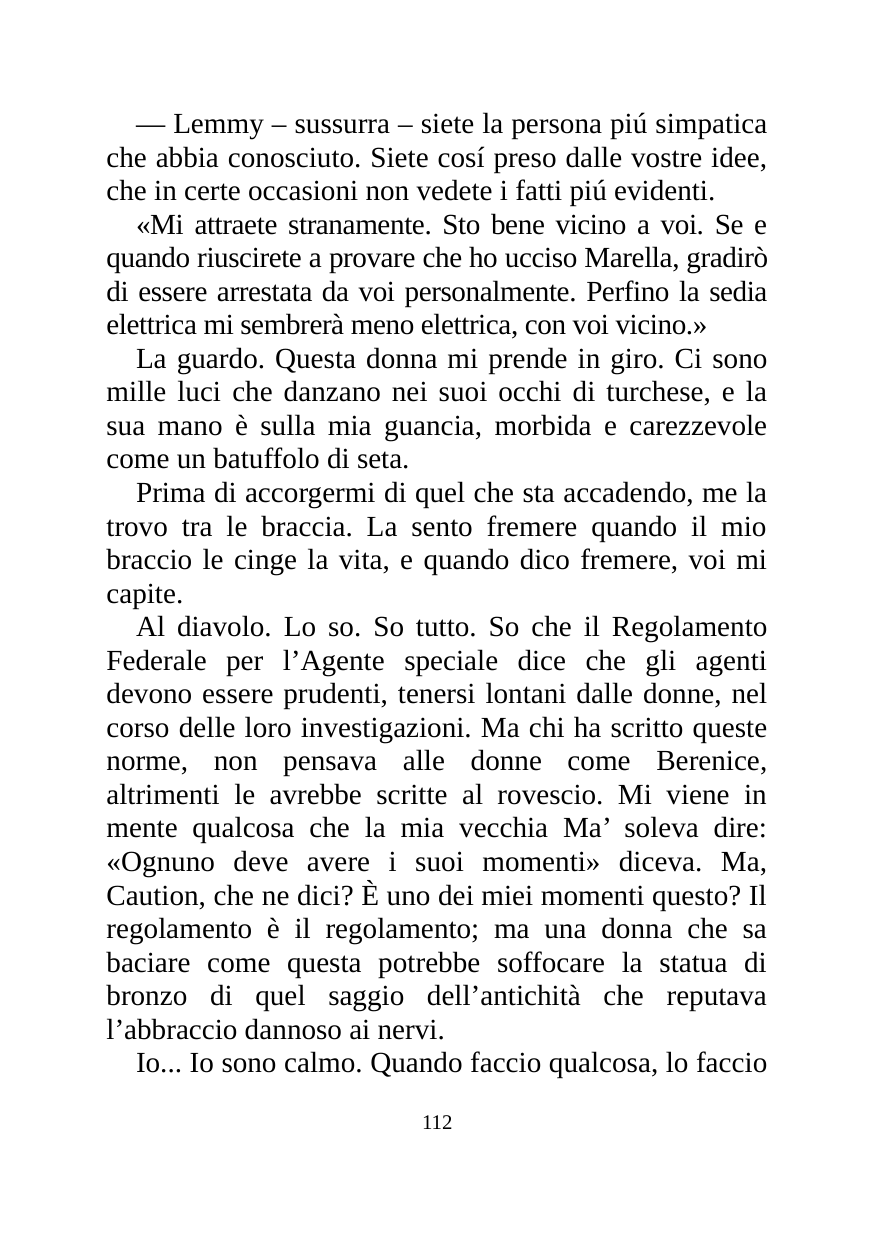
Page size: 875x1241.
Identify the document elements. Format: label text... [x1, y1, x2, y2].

text La guardo. Questa donna mi prende in giro. Ci sono mille luci che danzano nei suoi occhi di turchese, e la sua mano è sulla mia guancia, morbida e carezzevole come un batuffolo di seta. [106, 341, 768, 475]
text Al diavolo. Lo so. So tutto. So che il Regolamento Federale per l’Agente speciale dice che gli agenti devono essere prudenti, tenersi lontani dalle donne, nel corso delle loro investigazioni. Ma chi ha scritto queste norme, non pensava alle donne come Berenice, altrimenti le avrebbe scritte al rovescio. Mi viene in mente qualcosa che la mia vecchia Ma’ soleva dire: «Ognuno deve avere i suoi momenti» diceva. Ma, Caution, che ne dici? È uno dei miei momenti questo? Il regolamento è il regolamento; ma una donna che sa baciare come questa potrebbe soffocare la statua di bronzo di quel saggio dell’antichità che reputava l’abbraccio dannoso ai nervi. [106, 609, 768, 1045]
text «Mi attraete stranamente. Sto bene vicino a voi. Se e quando riuscirete a provare che ho ucciso Marella, gradirò di essere arrestata da voi personalmente. Perfino la sedia elettrica mi sembrerà meno elettrica, con voi vicino.» [106, 207, 768, 341]
text Prima di accorgermi di quel che sta accadendo, me la trovo tra le braccia. La sento fremere quando il mio braccio le cinge la vita, e quando dico fremere, voi mi capite. [106, 475, 768, 609]
text — Lemmy – sussurra – siete la persona piú simpatica che abbia conosciuto. Siete cosí preso dalle vostre idee, che in certe occasioni non vedete i fatti piú evidenti. [106, 106, 768, 207]
text Io... Io sono calmo. Quando faccio qualcosa, lo faccio [106, 1045, 768, 1079]
